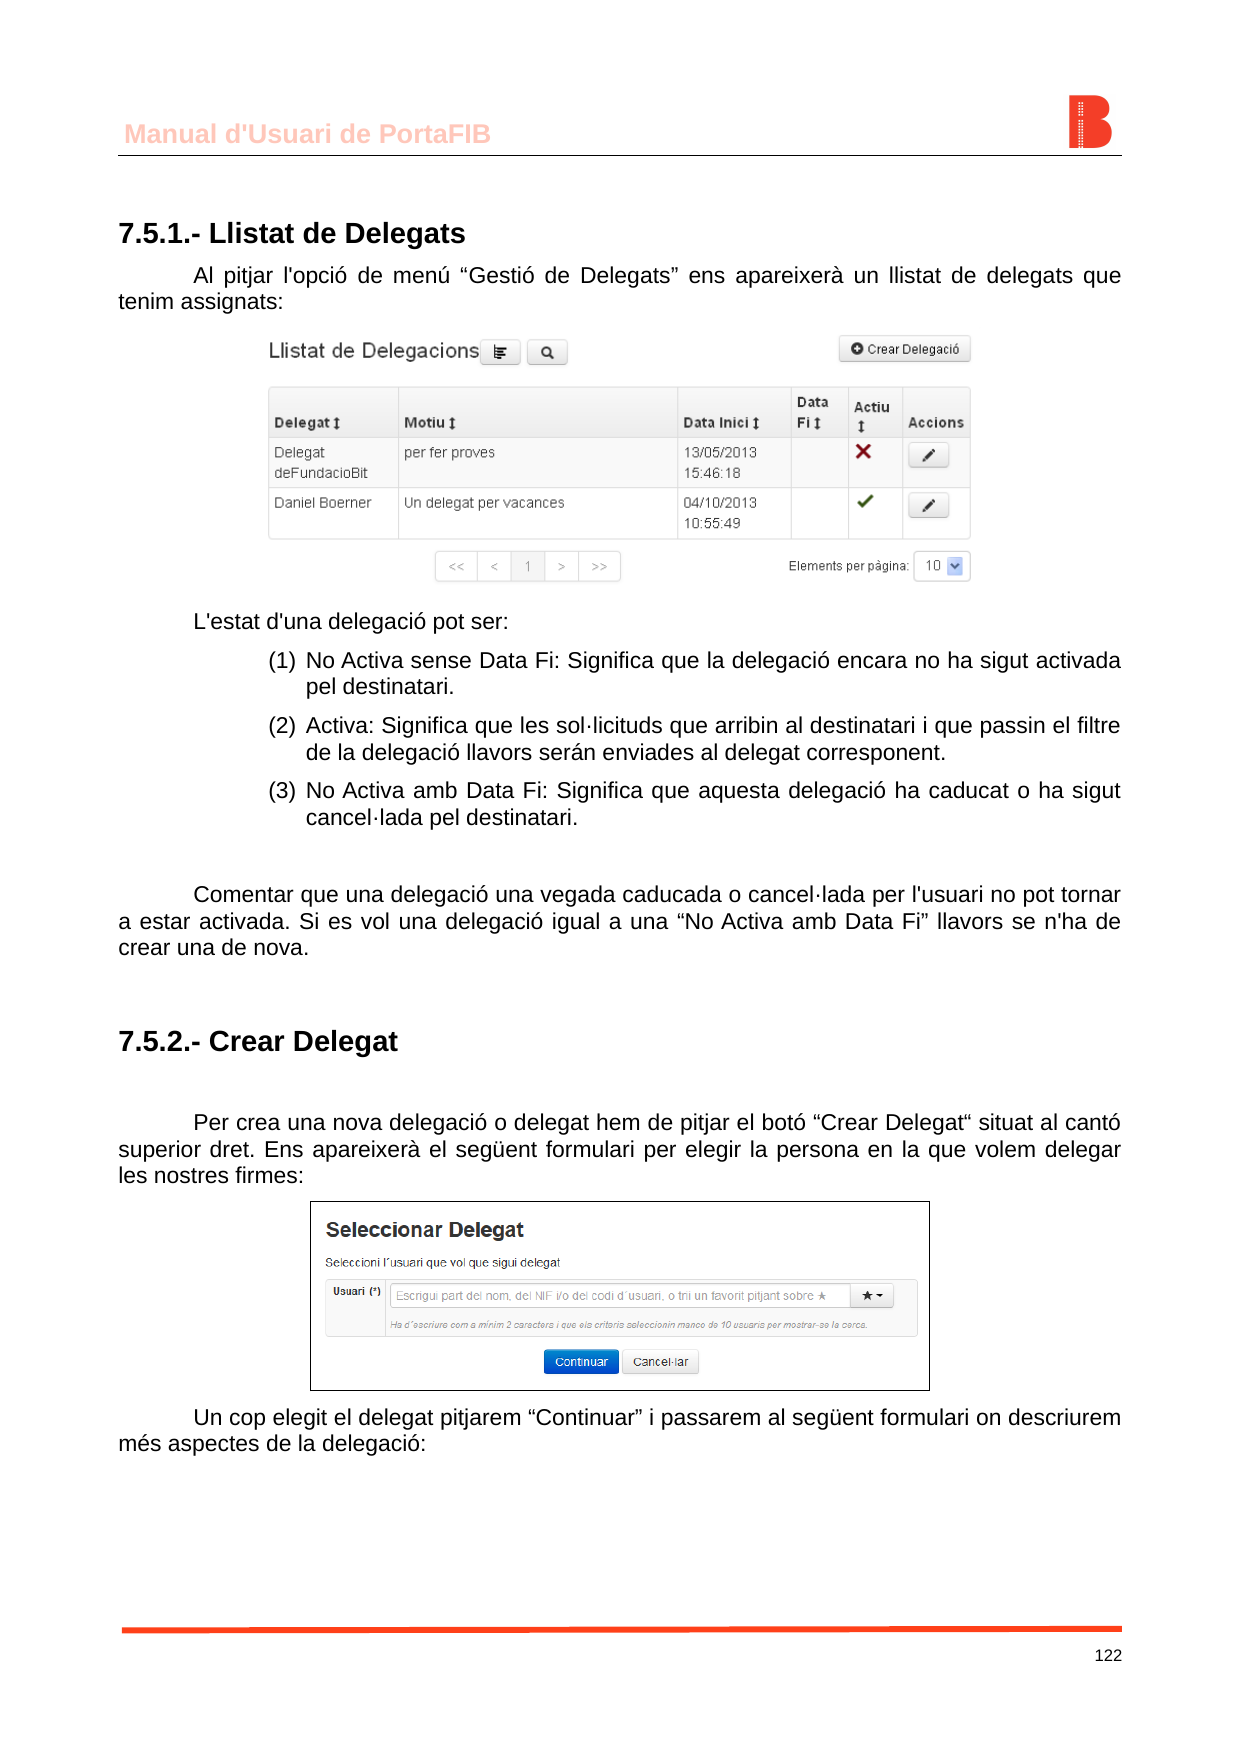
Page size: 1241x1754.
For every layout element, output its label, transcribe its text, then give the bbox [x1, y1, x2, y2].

text Comentar que una delegació una vegada caducada o cancel·lada per l'usuari no pot tornar a estar activada. Si es vol una delegació igual a una “No Activa amb Data Fi” llavors se n'ha de crear una de nova. [118, 881, 1122, 961]
list Activa: Significa que les sol·licituds que arribin al destinatari i que passin el filtre de la delegació llavors serán enviades al delegat corresponent. [268, 712, 1122, 765]
list No Activa sense Data Fi: Significa que la delegació encara no ha sigut activada pel destinatari. [268, 647, 1122, 700]
list No Activa amb Data Fi: Significa que aquesta delegació ha caducat o ha sigut cancel·lada pel destinatari. [268, 777, 1122, 830]
text L'estat d'una delegació pot ser: [118, 608, 1122, 634]
text Un cop elegit el delegat pitjarem “Continuar” i passarem al següent formulari on descriurem més aspectes de la delegació: [118, 1404, 1122, 1457]
subtitle Crear Delegat [118, 1024, 1122, 1058]
picture [260, 327, 981, 596]
subtitle Llistat de Delegats [118, 216, 1122, 249]
text Per crea una nova delegació o delegat hem de pitjar el botó “Crear Delegat“ situat al cantó superior dret. Ens apareixerà el següent formulari per elegir la persona en la que volem delegar les nostres firmes: [118, 1109, 1122, 1188]
text Al pitjar l'opció de menú “Gestió de Delegats” ens apareixerà un llistat de delegats que tenim assignats: [118, 262, 1122, 314]
picture [314, 1204, 926, 1388]
picture [1063, 94, 1117, 150]
